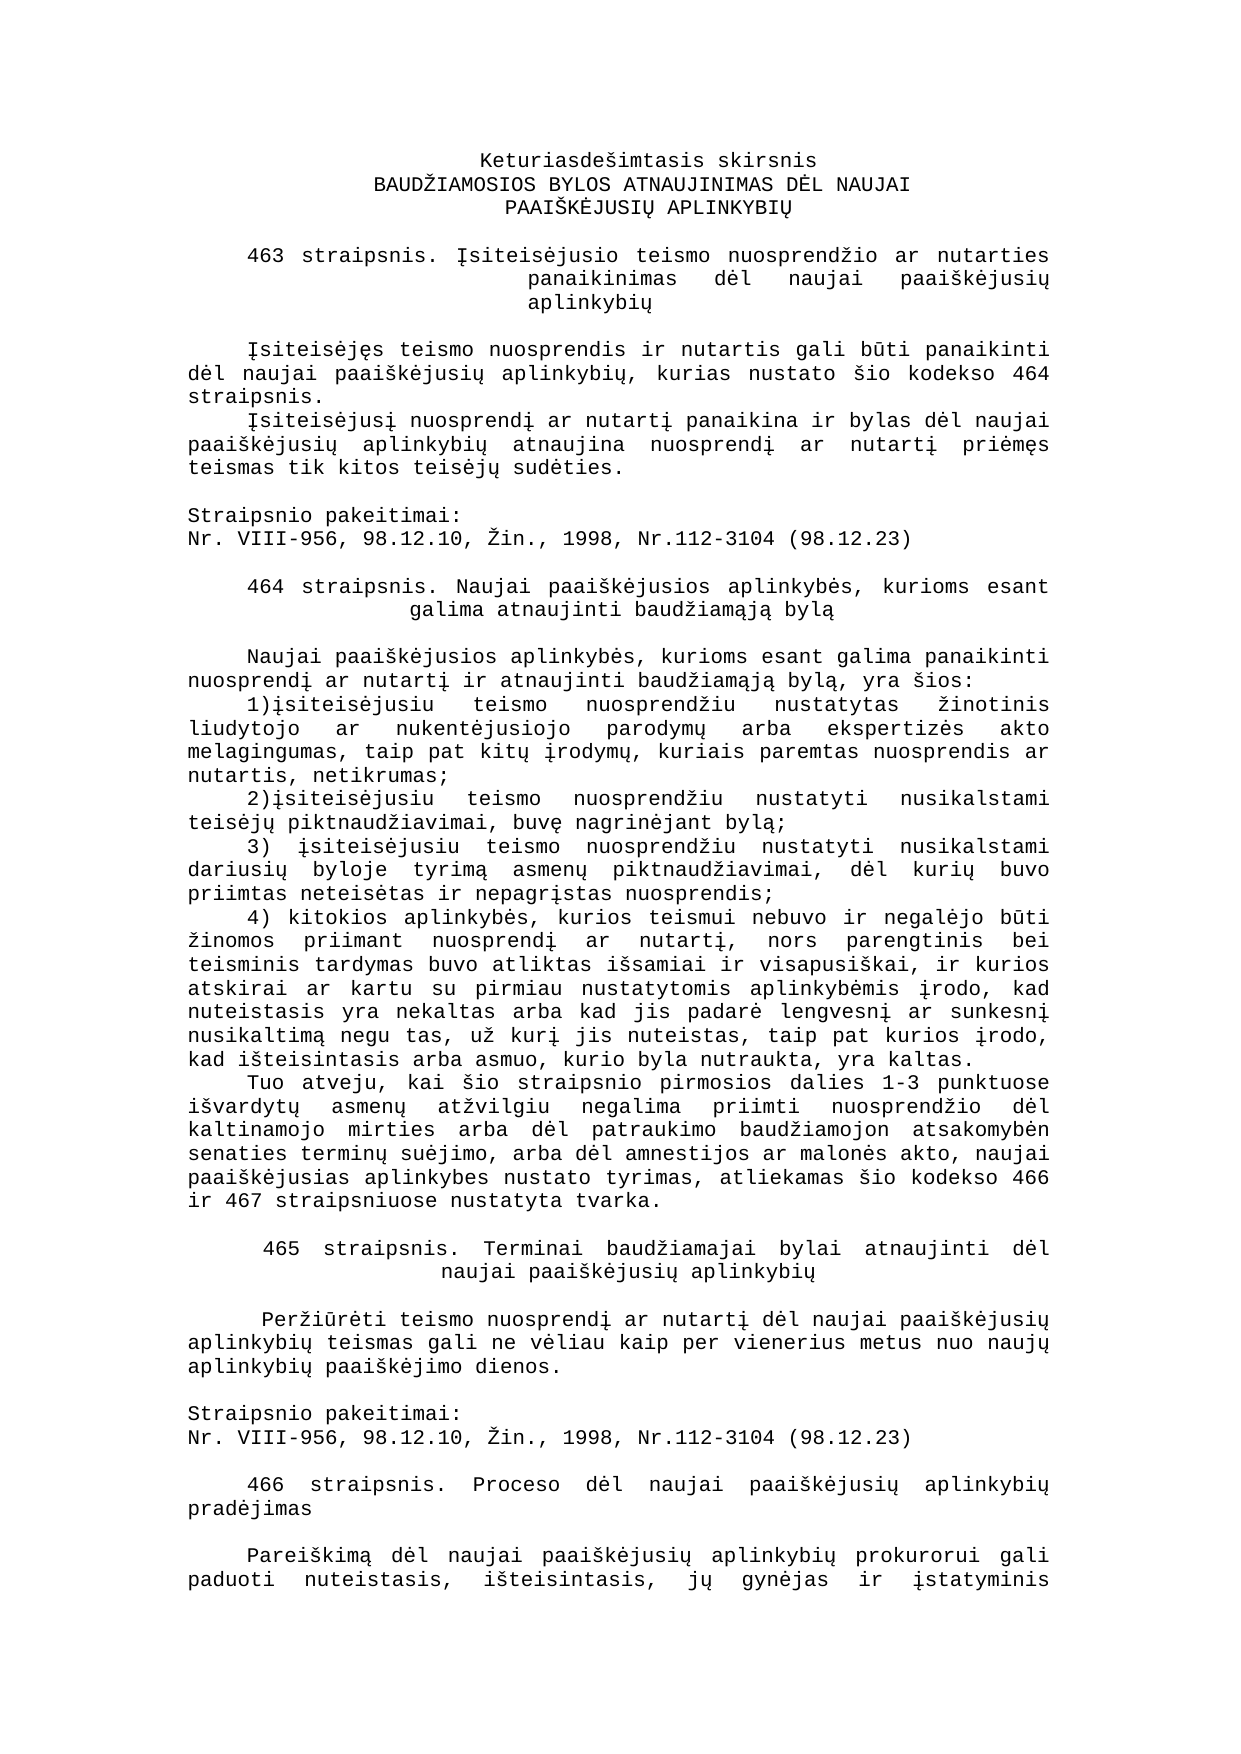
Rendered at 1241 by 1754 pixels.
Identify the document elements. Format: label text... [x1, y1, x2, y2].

text 1)įsiteisėjusiu teismo nuosprendžiu nustatytas žinotinis liudytojo ar nukentėjusiojo parodymų arba ekspertizės akto melagingumas, taip pat kitų įrodymų, kuriais paremtas nuosprendis ar nutartis, netikrumas; [187, 694, 1050, 788]
text Straipsnio pakeitimai: [187, 505, 1050, 528]
text Pareiškimą dėl naujai paaiškėjusių aplinkybių prokurorui gali paduoti nuteistasis, išteisintasis, jų gynėjas ir įstatyminis [187, 1545, 1050, 1592]
text 466 straipsnis. Proceso dėl naujai paaiškėjusių aplinkybių pradėjimas [187, 1474, 1050, 1521]
text BAUDŽIAMOSIOS BYLOS ATNAUJINIMAS DĖL NAUJAI [187, 174, 1050, 197]
text Nr. VIII-956, 98.12.10, Žin., 1998, Nr.112-3104 (98.12.23) [187, 528, 1050, 552]
text Įsiteisėjęs teismo nuosprendis ir nutartis gali būti panaikinti dėl naujai paaiškėjusių aplinkybių, kurias nustato šio kodekso 464 straipsnis. [187, 339, 1050, 410]
text Tuo atveju, kai šio straipsnio pirmosios dalies 1-3 punktuose išvardytų asmenų atžvilgiu negalima priimti nuosprendžio dėl kaltinamojo mirties arba dėl patraukimo baudžiamojon atsakomybėn senaties terminų suėjimo, arba dėl amnestijos ar malonės akto, naujai paaiškėjusias aplinkybes nustato tyrimas, atliekamas šio kodekso 466 ir 467 straipsniuose nustatyta tvarka. [187, 1072, 1050, 1214]
text Nr. VIII-956, 98.12.10, Žin., 1998, Nr.112-3104 (98.12.23) [187, 1427, 1050, 1451]
text PAAIŠKĖJUSIŲ APLINKYBIŲ [187, 197, 1050, 221]
text Peržiūrėti teismo nuosprendį ar nutartį dėl naujai paaiškėjusių aplinkybių teismas gali ne vėliau kaip per vienerius metus nuo naujų aplinkybių paaiškėjimo dienos. [187, 1309, 1050, 1379]
text Keturiasdešimtasis skirsnis [187, 150, 1050, 174]
text 4) kitokios aplinkybės, kurios teismui nebuvo ir negalėjo būti žinomos priimant nuosprendį ar nutartį, nors parengtinis bei teisminis tardymas buvo atliktas išsamiai ir visapusiškai, ir kurios atskirai ar kartu su pirmiau nustatytomis aplinkybėmis įrodo, kad nuteistasis yra nekaltas arba kad jis padarė lengvesnį ar sunkesnį nusikaltimą negu tas, už kurį jis nuteistas, taip pat kurios įrodo, kad išteisintasis arba asmuo, kurio byla nutraukta, yra kaltas. [187, 907, 1050, 1072]
text 463 straipsnis. Įsiteisėjusio teismo nuosprendžio ar nutarties panaikinimas dėl naujai paaiškėjusių aplinkybių [247, 244, 1050, 316]
text 464 straipsnis. Naujai paaiškėjusios aplinkybės, kurioms esant galima atnaujinti baudžiamąją bylą [247, 576, 1050, 623]
text Įsiteisėjusį nuosprendį ar nutartį panaikina ir bylas dėl naujai paaiškėjusių aplinkybių atnaujina nuosprendį ar nutartį priėmęs teismas tik kitos teisėjų sudėties. [187, 410, 1050, 481]
text Straipsnio pakeitimai: [187, 1403, 1050, 1427]
text 465 straipsnis. Terminai baudžiamajai bylai atnaujinti dėl naujai paaiškėjusių aplinkybių [262, 1238, 1050, 1285]
text 3) įsiteisėjusiu teismo nuosprendžiu nustatyti nusikalstami dariusių byloje tyrimą asmenų piktnaudžiavimai, dėl kurių buvo priimtas neteisėtas ir nepagrįstas nuosprendis; [187, 836, 1050, 907]
text Naujai paaiškėjusios aplinkybės, kurioms esant galima panaikinti nuosprendį ar nutartį ir atnaujinti baudžiamąją bylą, yra šios: [187, 647, 1050, 694]
text 2)įsiteisėjusiu teismo nuosprendžiu nustatyti nusikalstami teisėjų piktnaudžiavimai, buvę nagrinėjant bylą; [187, 788, 1050, 836]
